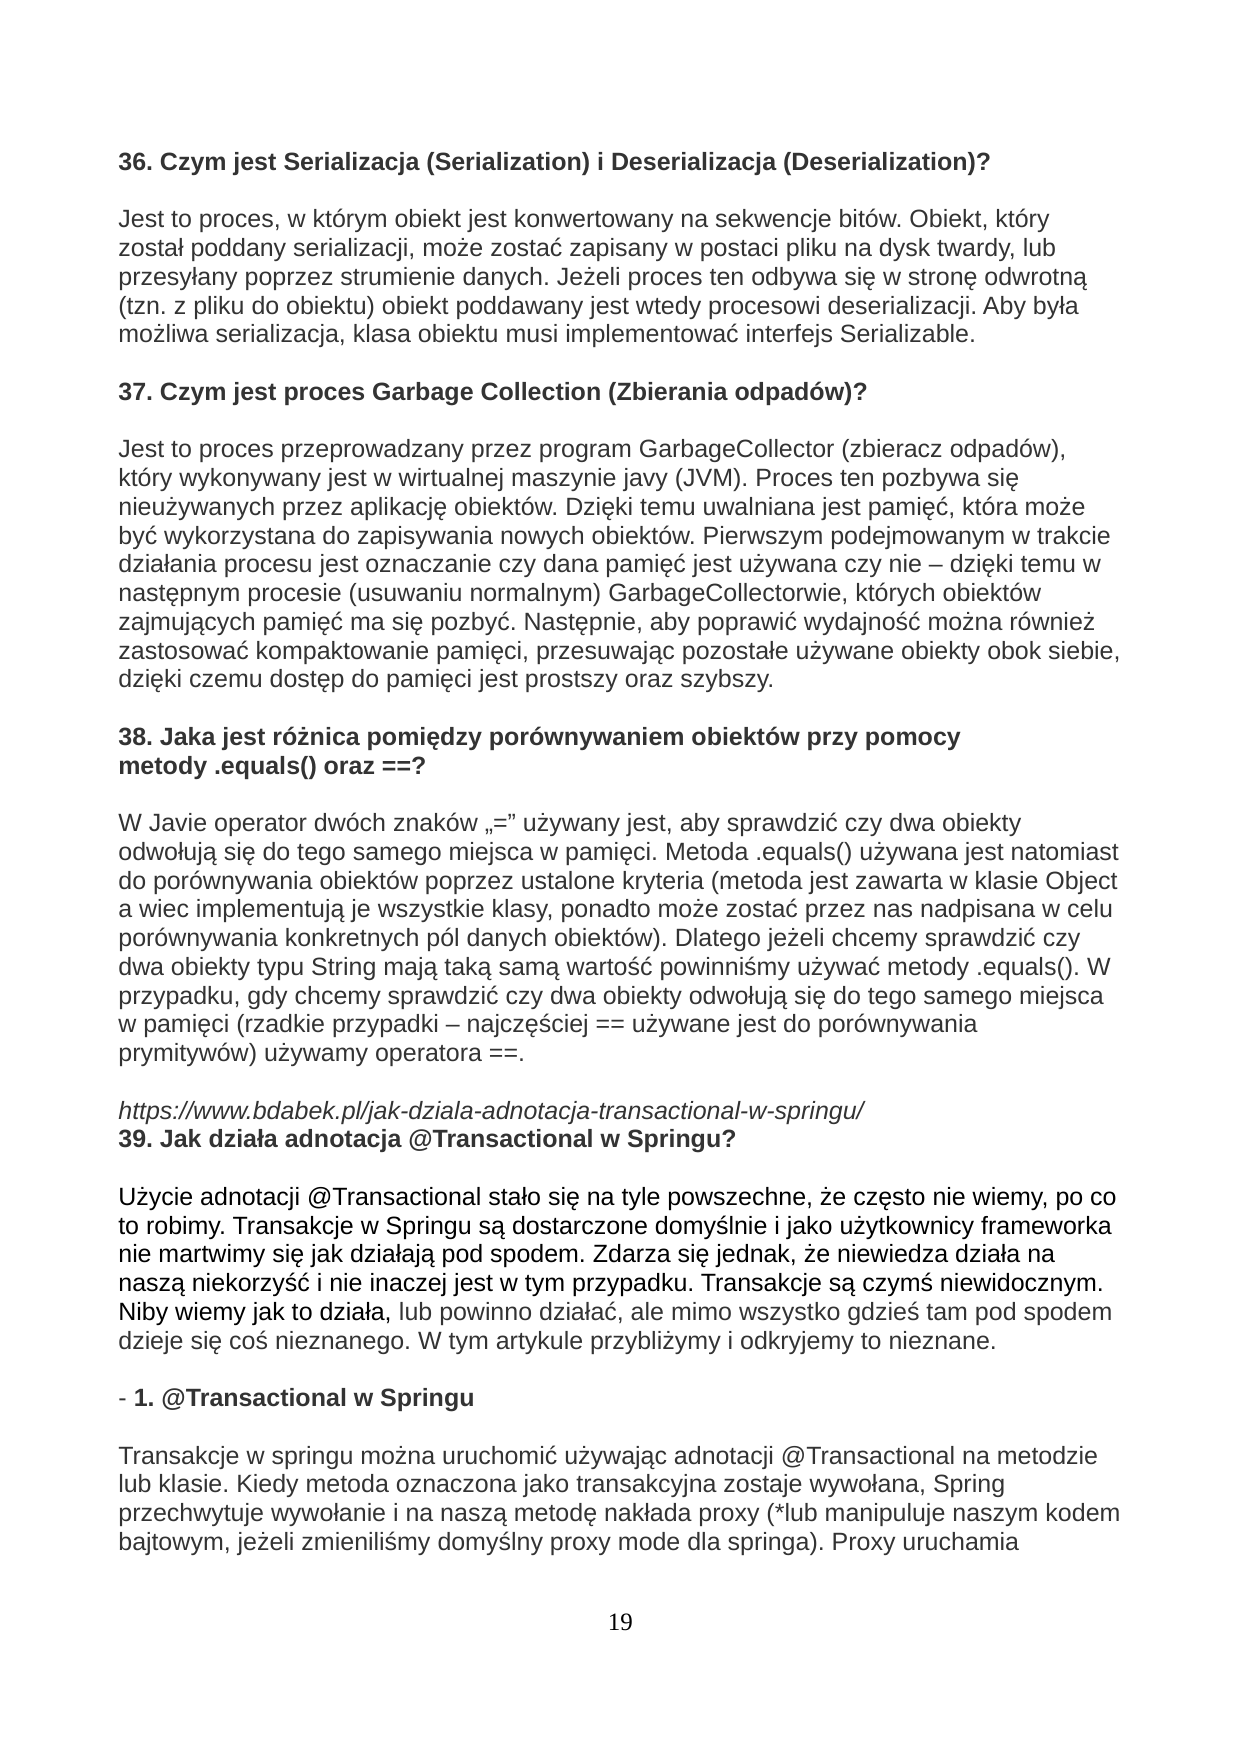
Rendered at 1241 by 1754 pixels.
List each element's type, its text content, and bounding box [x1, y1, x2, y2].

subtitle 39. Jak działa adnotacja @Transactional w Springu? [118, 1124, 1122, 1153]
text Jest to proces przeprowadzany przez program GarbageCollector (zbieracz odpadów), który wykonywany jest w wirtualnej maszynie javy (JVM). Proces ten pozbywa się nieużywanych przez aplikację obiektów. Dzięki temu uwalniana jest pamięć, która może być wykorzystana do zapisywania nowych obiektów. Pierwszym podejmowanym w trakcie działania procesu jest oznaczanie czy dana pamięć jest używana czy nie – dzięki temu w następnym procesie (usuwaniu normalnym) GarbageCollectorwie, których obiektów zajmujących pamięć ma się pozbyć. Następnie, aby poprawić wydajność można również zastosować kompaktowanie pamięci, przesuwając pozostałe używane obiekty obok siebie, dzięki czemu dostęp do pamięci jest prostszy oraz szybszy. [118, 434, 1122, 722]
text Jest to proces, w którym obiekt jest konwertowany na sekwencje bitów. Obiekt, który został poddany serializacji, może zostać zapisany w postaci pliku na dysk twardy, lub przesyłany poprzez strumienie danych. Jeżeli proces ten odbywa się w stronę odwrotną (tzn. z pliku do obiektu) obiekt poddawany jest wtedy procesowi deserializacji. Aby była możliwa serializacja, klasa obiektu musi implementować interfejs Serializable. [118, 204, 1122, 377]
text Użycie adnotacji @Transactional stało się na tyle powszechne, że często nie wiemy, po co to robimy. Transakcje w Springu są dostarczone domyślnie i jako użytkownicy frameworka nie martwimy się jak działają pod spodem. Zdarza się jednak, że niewiedza działa na naszą niekorzyść i nie inaczej jest w tym przypadku. Transakcje są czymś niewidocznym. Niby wiemy jak to działa, lub powinno działać, ale mimo wszystko gdzieś tam pod spodem dzieje się coś nieznanego. W tym artykule przybliżymy i odkryjemy to nieznane. - 1. @Transactional w Springu Transakcje w springu można uruchomić używając adnotacji @Transactional na metodzie lub klasie. Kiedy metoda oznaczona jako transakcyjna zostaje wywołana, Spring przechwytuje wywołanie i na naszą metodę nakłada proxy (*lub manipuluje naszym kodem bajtowym, jeżeli zmieniliśmy domyślny proxy mode dla springa). Proxy uruchamia [118, 1182, 1122, 1556]
subtitle 36. Czym jest Serializacja (Serialization) i Deserializacja (Deserialization)? [118, 147, 1122, 204]
subtitle 38. Jaka jest różnica pomiędzy porównywaniem obiektów przy pomocy metody .equals() oraz ==? [118, 722, 1122, 779]
text W Javie operator dwóch znaków „=” używany jest, aby sprawdzić czy dwa obiekty odwołują się do tego samego miejsca w pamięci. Metoda .equals() używana jest natomiast do porównywania obiektów poprzez ustalone kryteria (metoda jest zawarta w klasie Object a wiec implementują je wszystkie klasy, ponadto może zostać przez nas nadpisana w celu porównywania konkretnych pól danych obiektów). Dlatego jeżeli chcemy sprawdzić czy dwa obiekty typu String mają taką samą wartość powinniśmy używać metody .equals(). W przypadku, gdy chcemy sprawdzić czy dwa obiekty odwołują się do tego samego miejsca w pamięci (rzadkie przypadki – najczęściej == używane jest do porównywania prymitywów) używamy operatora ==. https://www.bdabek.pl/jak-dziala-adnotacja-transactional-w-springu/ [118, 808, 1122, 1124]
subtitle 37. Czym jest proces Garbage Collection (Zbierania odpadów)? [118, 377, 1122, 406]
